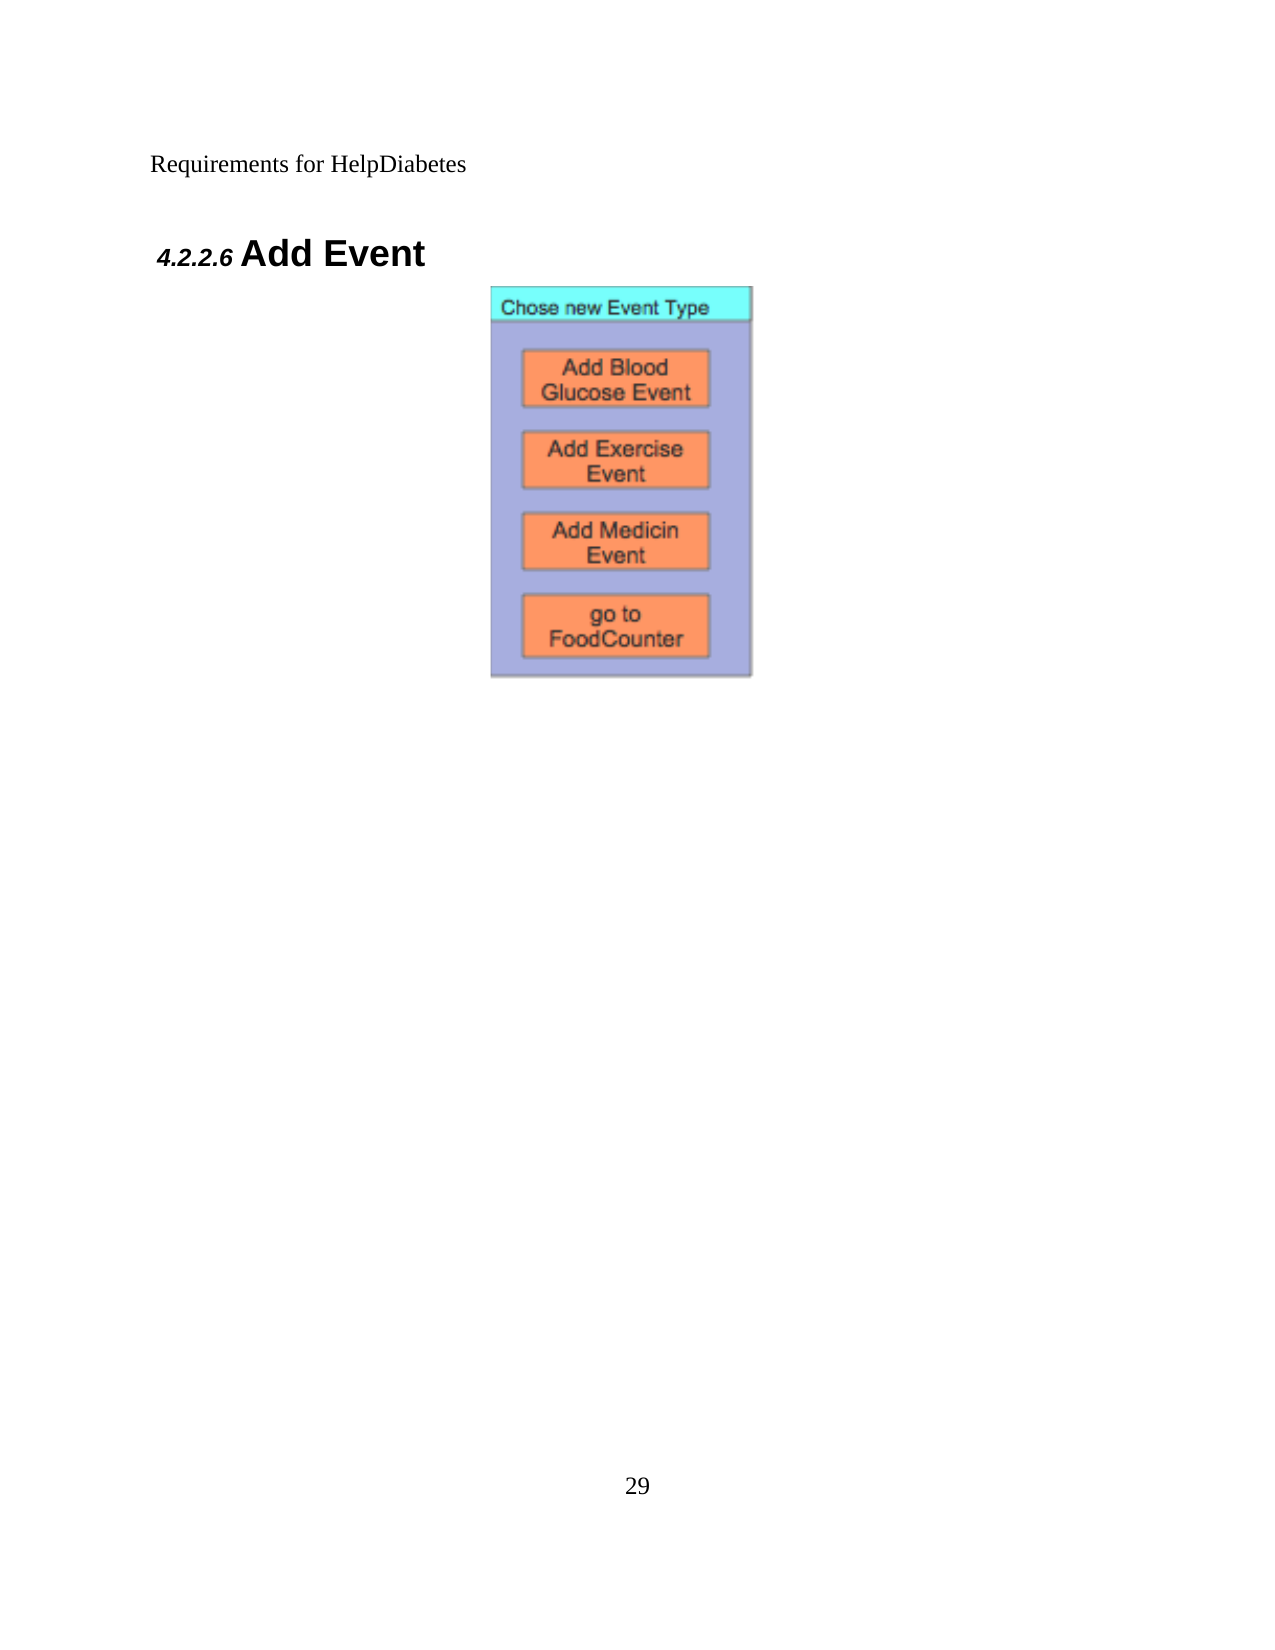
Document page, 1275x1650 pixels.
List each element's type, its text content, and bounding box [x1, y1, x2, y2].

subtitle Add Event [150, 232, 1125, 274]
picture [490, 286, 785, 710]
